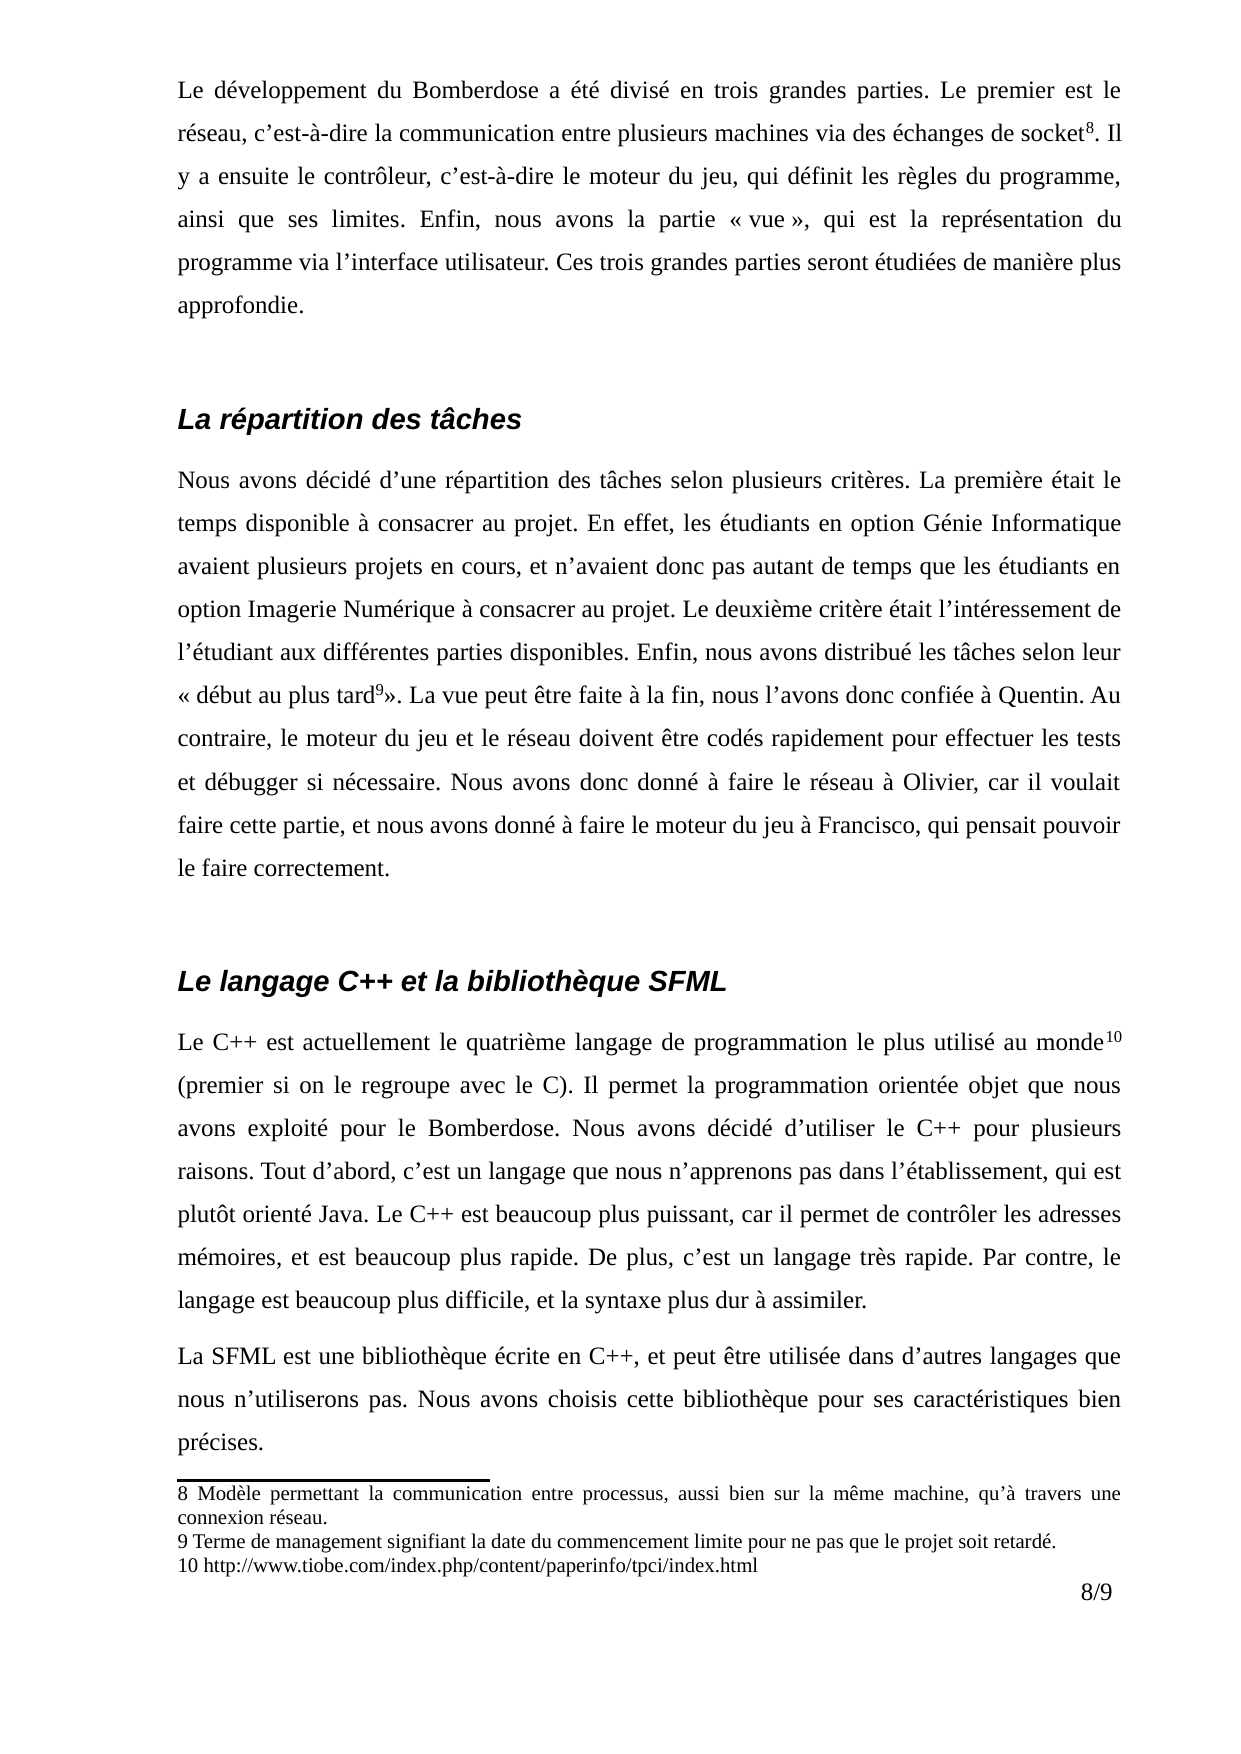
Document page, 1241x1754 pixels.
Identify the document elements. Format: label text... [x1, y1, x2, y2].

text La SFML est une bibliothèque écrite en C++, et peut être utilisée dans d’autres langages que nous n’utiliserons pas. Nous avons choisis cette bibliothèque pour ses caractéristiques bien précises. [177, 1341, 1122, 1456]
text La répartition des tâches [177, 402, 1122, 435]
text Le langage C++ et la bibliothèque SFML [177, 964, 1122, 998]
text Le C++ est actuellement le quatrième langage de programmation le plus utilisé au monde (premier si on le regroupe avec le C). Il permet la programmation orientée objet que nous avons exploité pour le Bomberdose. Nous avons décidé d’utiliser le C++ pour plusieurs raisons. Tout d’abord, c’est un langage que nous n’apprenons pas dans l’établissement, qui est plutôt orienté Java. Le C++ est beaucoup plus puissant, car il permet de contrôler les adresses mémoires, et est beaucoup plus rapide. De plus, c’est un langage très rapide. Par contre, le langage est beaucoup plus difficile, et la syntaxe plus dur à assimiler. [177, 1027, 1122, 1314]
text Terme de management signifiant la date du commencement limite pour ne pas que le projet soit retardé. [177, 1529, 1122, 1553]
text http://www.tiobe.com/index.php/content/paperinfo/tpci/index.html [177, 1553, 1122, 1577]
text Le développement du Bomberdose a été divisé en trois grandes parties. Le premier est le réseau, c’est-à-dire la communication entre plusieurs machines via des échanges de socket. Il y a ensuite le contrôleur, c’est-à-dire le moteur du jeu, qui définit les règles du programme, ainsi que ses limites. Enfin, nous avons la partie « vue », qui est la représentation du programme via l’interface utilisateur. Ces trois grandes parties seront étudiées de manière plus approfondie. [177, 75, 1122, 319]
text Modèle permettant la communication entre processus, aussi bien sur la même machine, qu’à travers une connexion réseau. [177, 1481, 1122, 1529]
text Nous avons décidé d’une répartition des tâches selon plusieurs critères. La première était le temps disponible à consacrer au projet. En effet, les étudiants en option Génie Informatique avaient plusieurs projets en cours, et n’avaient donc pas autant de temps que les étudiants en option Imagerie Numérique à consacrer au projet. Le deuxième critère était l’intéressement de l’étudiant aux différentes parties disponibles. Enfin, nous avons distribué les tâches selon leur « début au plus tard». La vue peut être faite à la fin, nous l’avons donc confiée à Quentin. Au contraire, le moteur du jeu et le réseau doivent être codés rapidement pour effectuer les tests et débugger si nécessaire. Nous avons donc donné à faire le réseau à Olivier, car il voulait faire cette partie, et nous avons donné à faire le moteur du jeu à Francisco, qui pensait pouvoir le faire correctement. [177, 465, 1122, 882]
